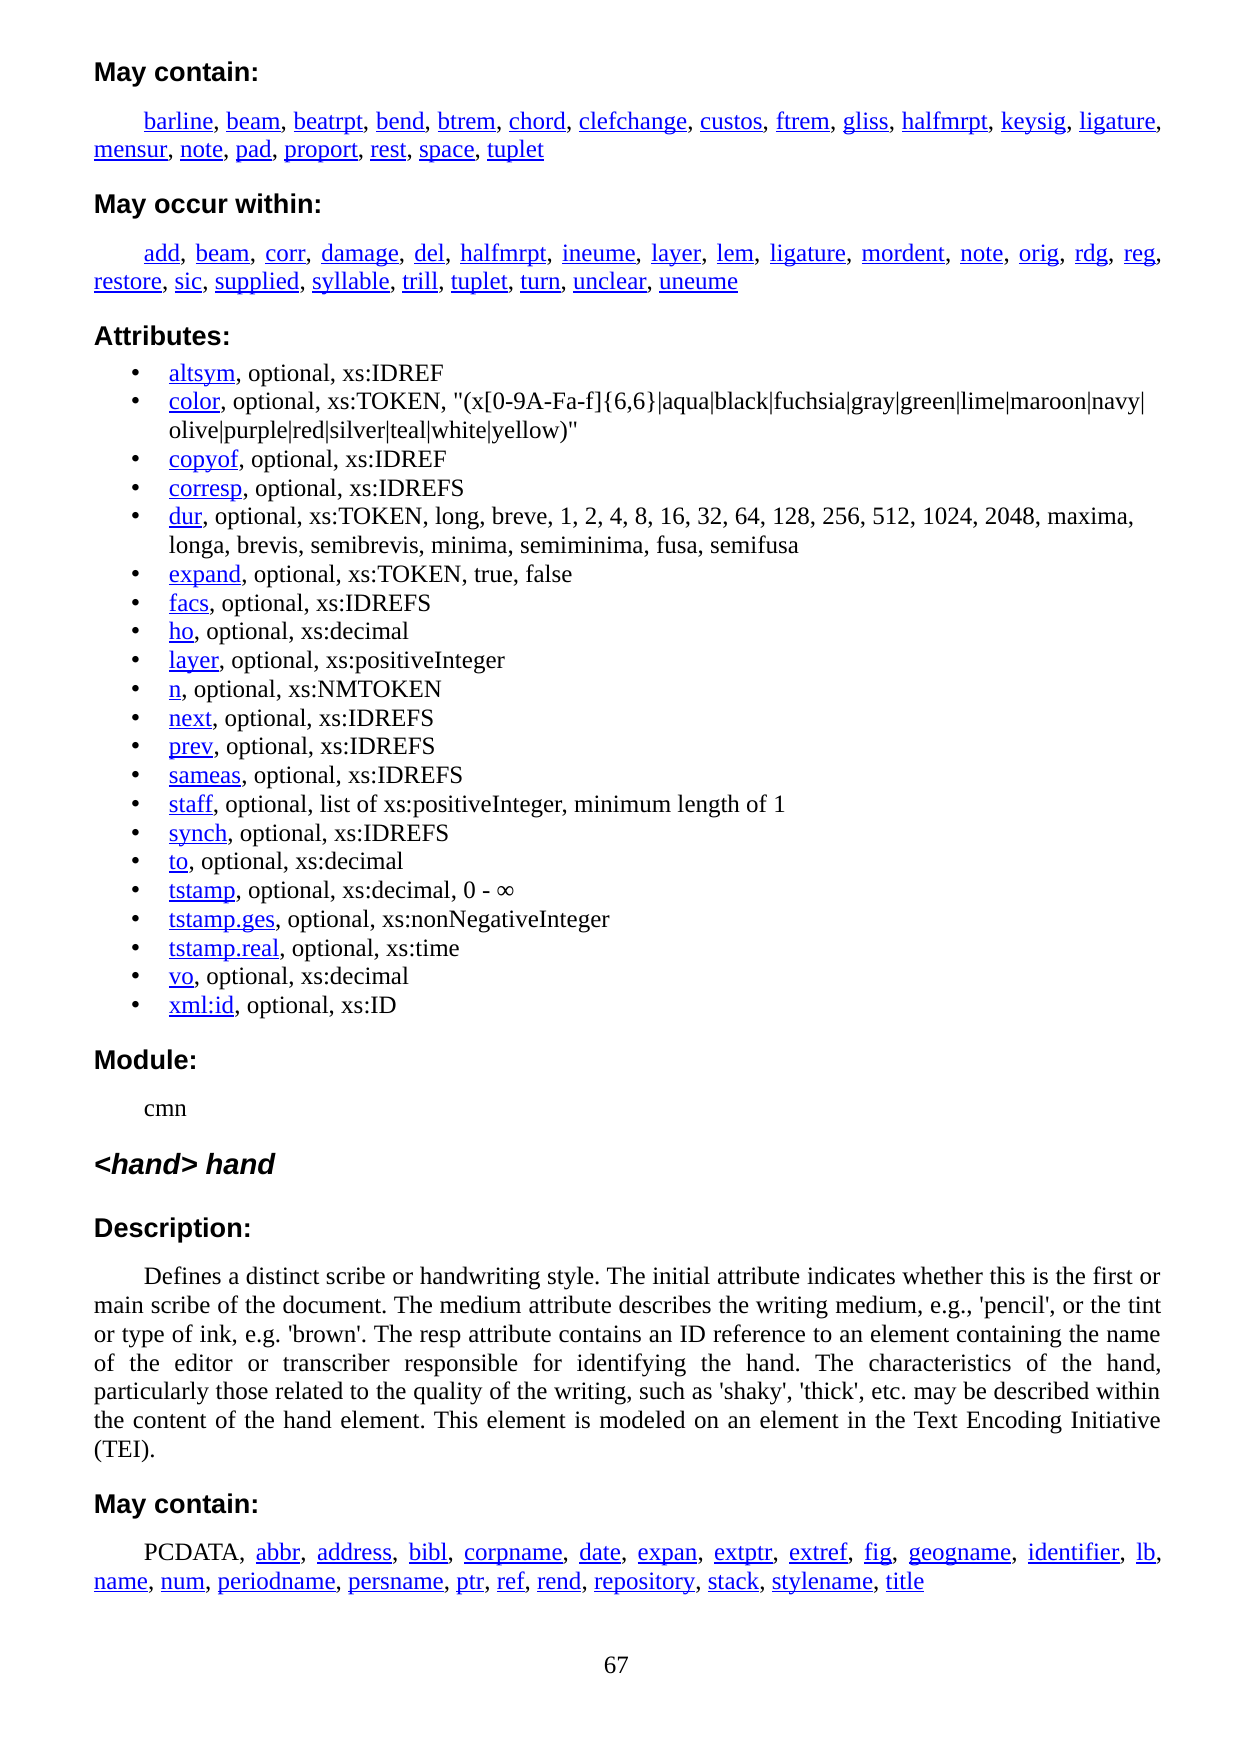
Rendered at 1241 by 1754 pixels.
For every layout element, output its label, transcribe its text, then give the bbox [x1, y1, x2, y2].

list prev, optional, xs:IDREFS [131, 731, 1162, 760]
text cmn [94, 1093, 1162, 1122]
list tstamp, optional, xs:decimal, 0 - ∞ [131, 875, 1162, 904]
text PCDATA, abbr, address, bibl, corpname, date, expan, extptr, extref, fig, geogname, identifier, lb, name, num, periodname, persname, ptr, ref, rend, repository, stack, stylename, title [94, 1537, 1162, 1595]
list next, optional, xs:IDREFS [131, 703, 1162, 731]
list to, optional, xs:decimal [131, 846, 1162, 875]
list dur, optional, xs:TOKEN, long, breve, 1, 2, 4, 8, 16, 32, 64, 128, 256, 512, 1024, 2048, maxima, longa, brevis, semibrevis, minima, semiminima, fusa, semifusa [131, 501, 1162, 559]
list copyof, optional, xs:IDREF [131, 444, 1162, 473]
subtitle Module: [94, 1044, 1162, 1075]
list layer, optional, xs:positiveInteger [131, 645, 1162, 674]
list ho, optional, xs:decimal [131, 616, 1162, 645]
subtitle Attributes: [94, 320, 1162, 351]
subtitle May occur within: [94, 188, 1162, 219]
list tstamp.real, optional, xs:time [131, 933, 1162, 961]
list color, optional, xs:TOKEN, "(x[0-9A-Fa-f]{6,6}|aqua|black|fuchsia|gray|green|lime|maroon|navy|olive|purple|red|silver|teal|white|yellow)" [131, 386, 1162, 444]
text add, beam, corr, damage, del, halfmrpt, ineume, layer, lem, ligature, mordent, note, orig, rdg, reg, restore, sic, supplied, syllable, trill, tuplet, turn, unclear, uneume [94, 238, 1162, 295]
list vo, optional, xs:decimal [131, 961, 1162, 990]
subtitle Description: [94, 1212, 1162, 1243]
text barline, beam, beatrpt, bend, btrem, chord, clefchange, custos, ftrem, gliss, halfmrpt, keysig, ligature, mensur, note, pad, proport, rest, space, tuplet [94, 106, 1162, 163]
list expand, optional, xs:TOKEN, true, false [131, 559, 1162, 588]
subtitle May contain: [94, 1488, 1162, 1519]
list sameas, optional, xs:IDREFS [131, 760, 1162, 789]
list facs, optional, xs:IDREFS [131, 588, 1162, 616]
subtitle <hand> hand [94, 1147, 1162, 1181]
list corresp, optional, xs:IDREFS [131, 473, 1162, 501]
list tstamp.ges, optional, xs:nonNegativeInteger [131, 904, 1162, 933]
list n, optional, xs:NMTOKEN [131, 674, 1162, 703]
list altsym, optional, xs:IDREF [131, 358, 1162, 386]
text Defines a distinct scribe or handwriting style. The initial attribute indicates whether this is the first or main scribe of the document. The medium attribute describes the writing medium, e.g., 'pencil', or the tint or type of ink, e.g. 'brown'. The resp attribute contains an ID reference to an element containing the name of the editor or transcriber responsible for identifying the hand. The characteristics of the hand, particularly those related to the quality of the writing, such as 'shaky', 'thick', etc. may be described within the content of the hand element. This element is modeled on an element in the Text Encoding Initiative (TEI). [94, 1261, 1162, 1463]
subtitle May contain: [94, 56, 1162, 87]
list xml:id, optional, xs:ID [131, 990, 1162, 1019]
list staff, optional, list of xs:positiveInteger, minimum length of 1 [131, 789, 1162, 818]
list synch, optional, xs:IDREFS [131, 818, 1162, 846]
